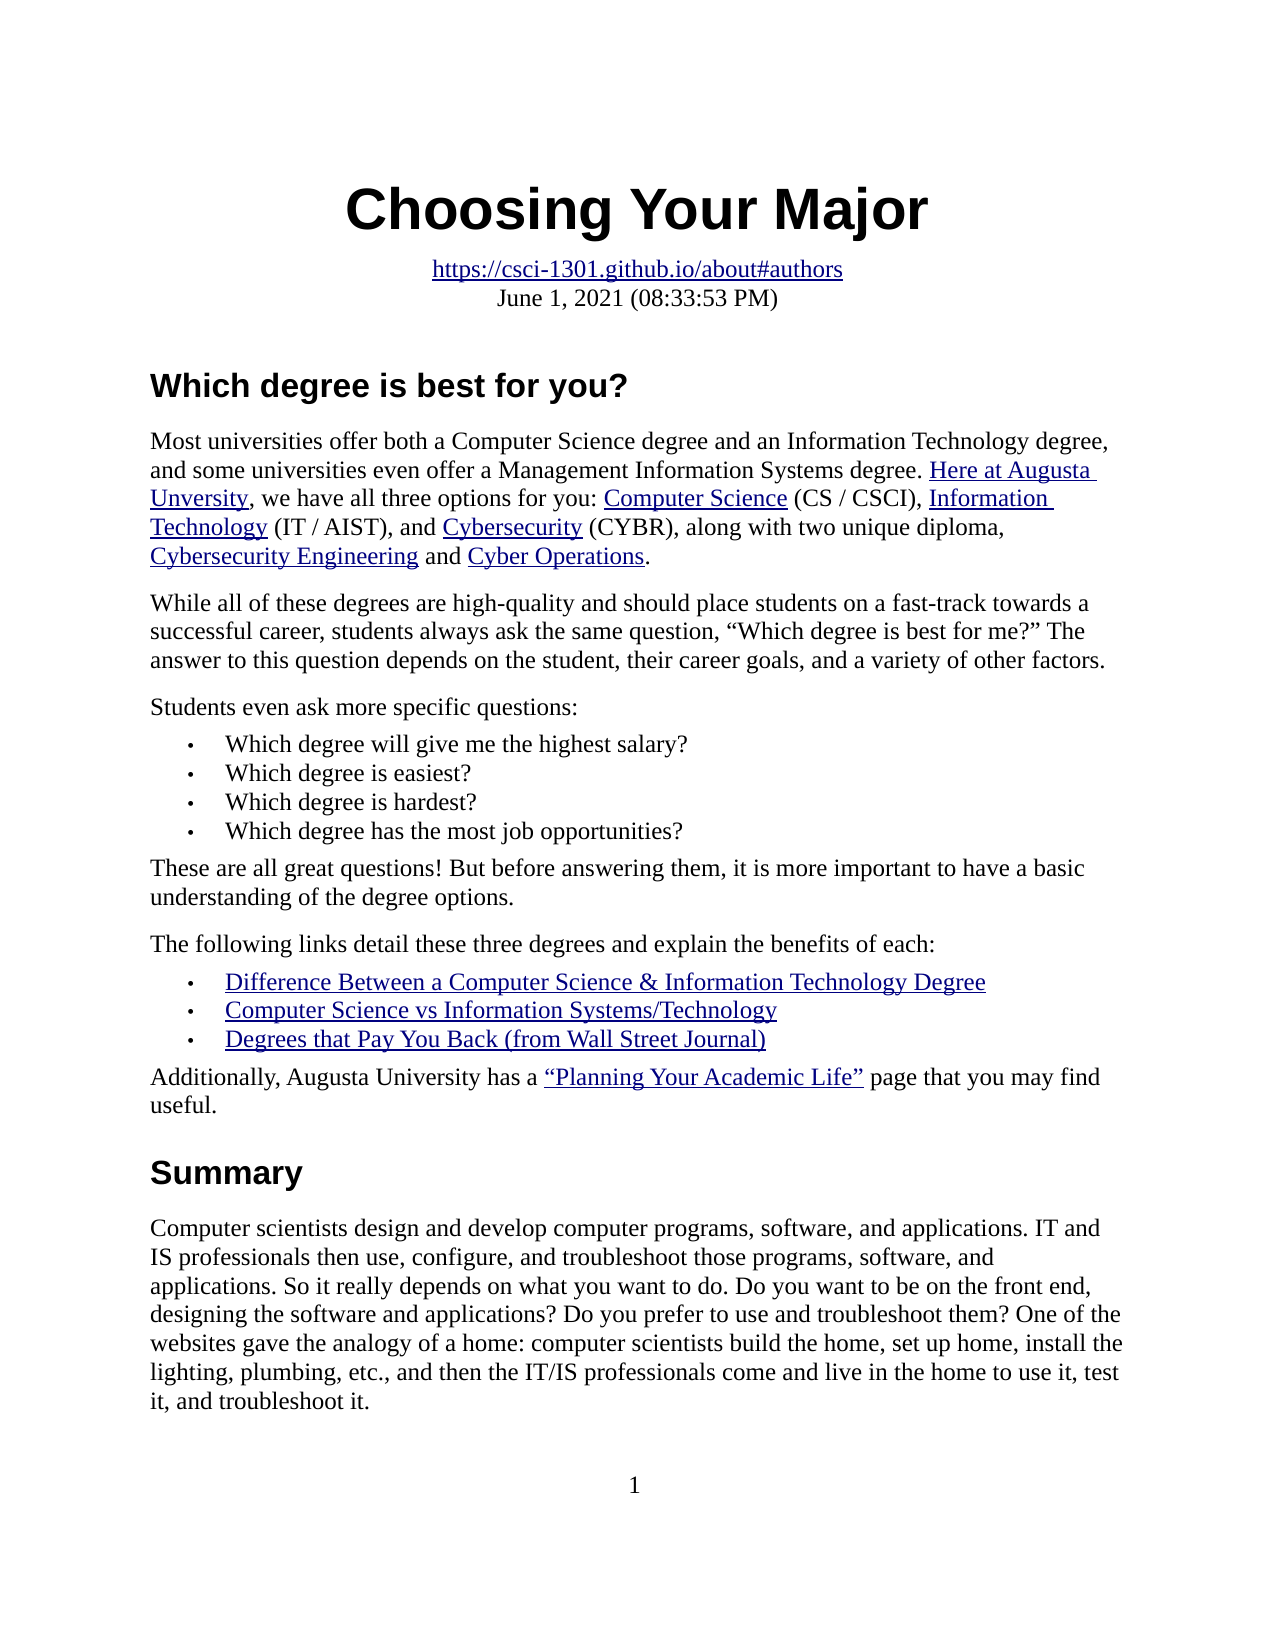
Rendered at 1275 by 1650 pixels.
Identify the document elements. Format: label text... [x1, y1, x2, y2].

list Difference Between a Computer Science & Information Technology Degree [187, 967, 1125, 995]
text Students even ask more specific questions: [150, 692, 1125, 721]
subtitle Summary [150, 1153, 1125, 1192]
text These are all great questions! But before answering them, it is more important to have a basic understanding of the degree options. [150, 853, 1125, 911]
list Computer Science vs Information Systems/Technology [187, 995, 1125, 1024]
text June 1, 2021 (08:33:53 PM) [150, 283, 1125, 312]
text Computer scientists design and develop computer programs, software, and applications. IT and IS professionals then use, configure, and troubleshoot those programs, software, and applications. So it really depends on what you want to do. Do you want to be on the front end, designing the software and applications? Do you prefer to use and troubleshoot them? One of the websites gave the analogy of a home: computer scientists build the home, set up home, install the lighting, plumbing, etc., and then the IT/IS professionals come and live in the home to use it, test it, and troubleshoot it. [150, 1213, 1125, 1414]
list Which degree has the most job opportunities? [187, 816, 1125, 844]
text https://csci-1301.github.io/about#authors [150, 254, 1125, 283]
list Degrees that Pay You Back (from Wall Street Journal) [187, 1024, 1125, 1053]
text Additionally, Augusta University has a “Planning Your Academic Life” page that you may find useful. [150, 1062, 1125, 1119]
list Which degree will give me the highest salary? [187, 729, 1125, 758]
list Which degree is easiest? [187, 758, 1125, 787]
text While all of these degrees are high-quality and should place students on a fast-track towards a successful career, students always ask the same question, “Which degree is best for me?” The answer to this question depends on the student, their career goals, and a variety of other factors. [150, 588, 1125, 674]
text The following links detail these three degrees and explain the benefits of each: [150, 929, 1125, 958]
title Choosing Your Major [150, 175, 1125, 242]
subtitle Which degree is best for you? [150, 366, 1125, 404]
text Most universities offer both a Computer Science degree and an Information Technology degree, and some universities even offer a Management Information Systems degree. Here at Augusta Unversity, we have all three options for you: Computer Science (CS / CSCI), Information Technology (IT / AIST), and Cybersecurity (CYBR), along with two unique diploma, Cybersecurity Engineering and Cyber Operations. [150, 426, 1125, 570]
list Which degree is hardest? [187, 787, 1125, 816]
